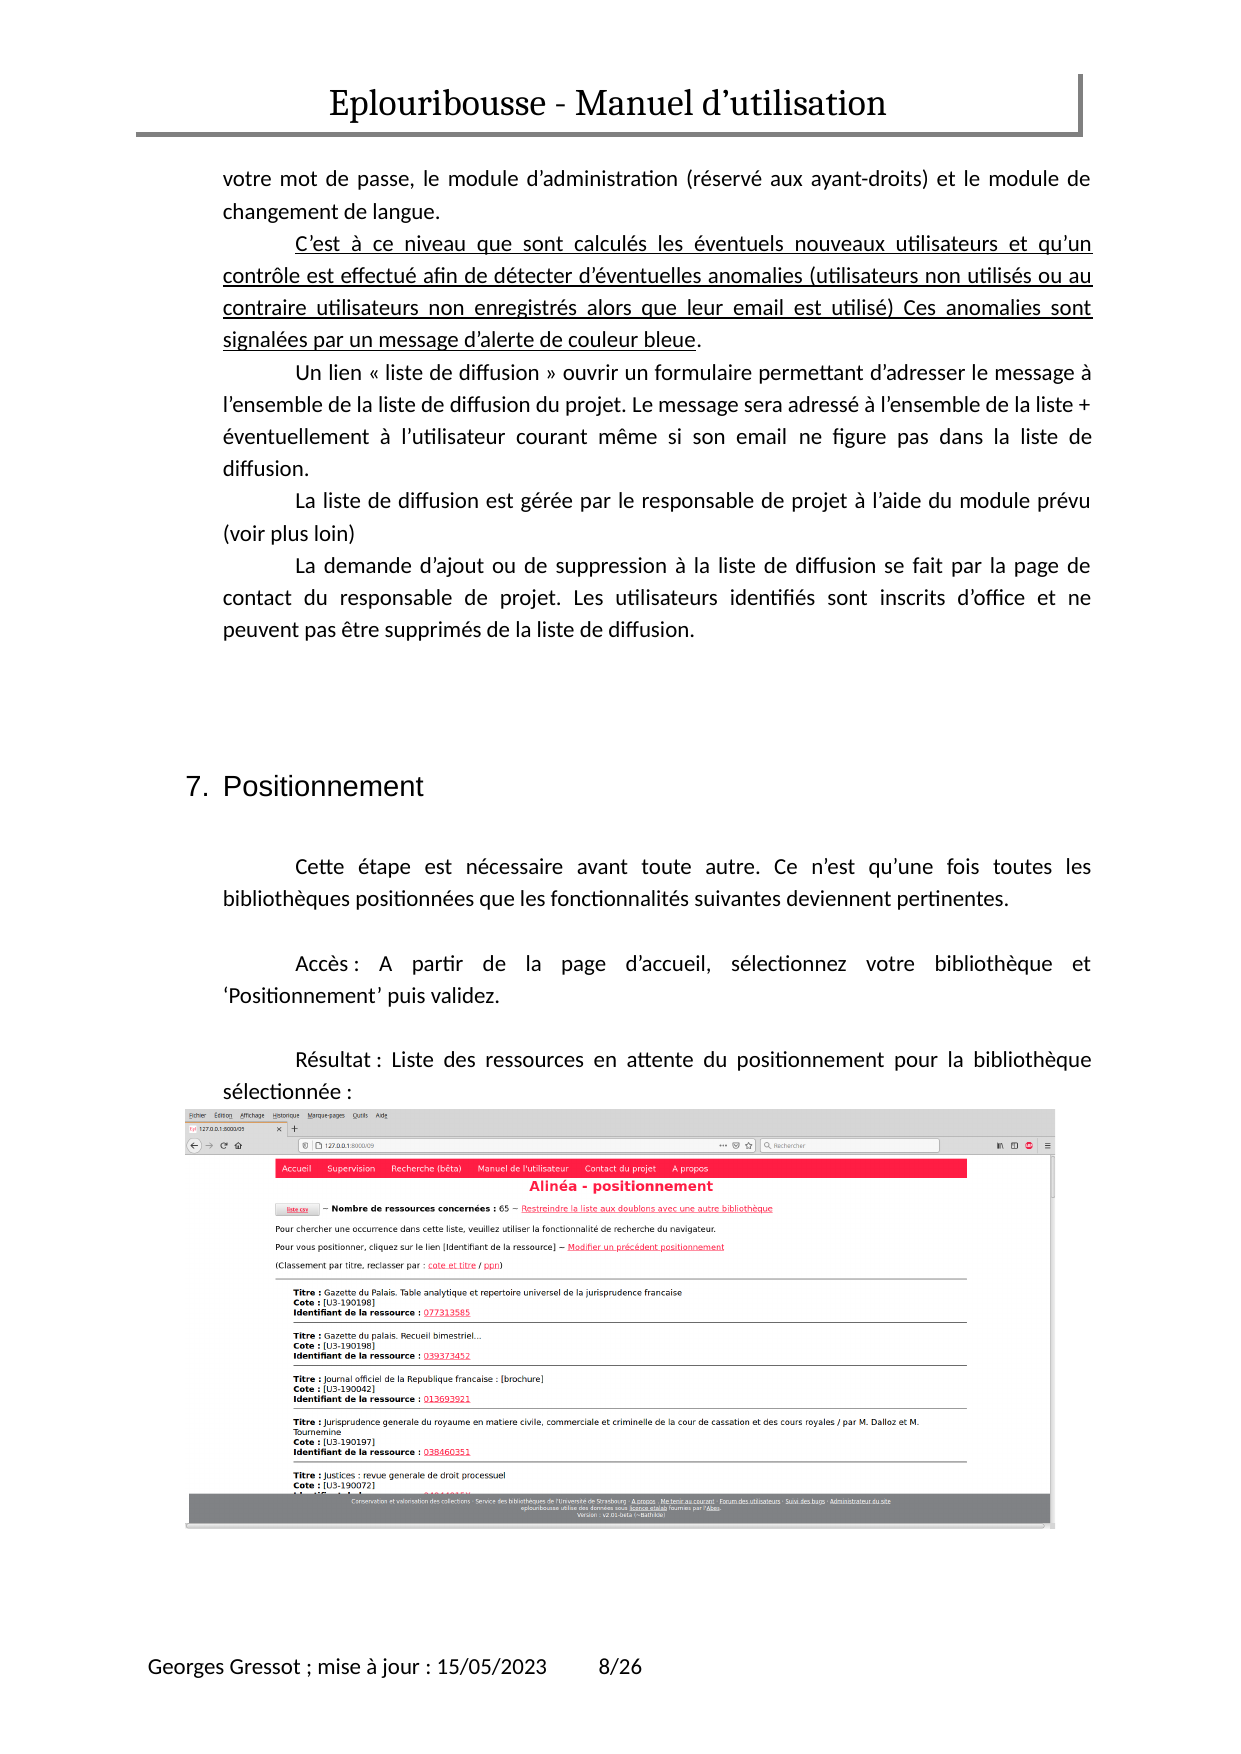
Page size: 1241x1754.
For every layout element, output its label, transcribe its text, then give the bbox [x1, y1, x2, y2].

list votre mot de passe, le module d’administration (réservé aux ayant-droits) et le module de changement de langue. [223, 164, 1093, 225]
list Cette étape est nécessaire avant toute autre. Ce n’est qu’une fois toutes les bibliothèques positionnées que les fonctionnalités suivantes deviennent pertinentes. [223, 852, 1093, 912]
list Résultat : Liste des ressources en attente du positionnement pour la bibliothèque sélectionnée : [223, 1045, 1093, 1106]
list La liste de diffusion est gérée par le responsable de projet à l’aide du module prévu (voir plus loin) [223, 486, 1093, 547]
list signalées par un message d’alerte de couleur bleue. [223, 319, 1093, 353]
list La demande d’ajout ou de suppression à la liste de diffusion se fait par la page de contact du responsable de projet. Les utilisateurs identifiés sont inscrits d’office et ne peuvent pas être supprimés de la liste de diffusion. [223, 551, 1093, 643]
list C’est à ce niveau que sont calculés les éventuels nouveaux utilisateurs et qu’un contrôle est effectué afin de détecter d’éventuelles anomalies (utilisateurs non utilisés ou au [223, 229, 1093, 285]
picture [185, 1109, 1055, 1529]
list Un lien « liste de diffusion » ouvrir un formulaire permettant d’adresser le message à l’ensemble de la liste de diffusion du projet. Le message sera adressé à l’ensemble de la liste + éventuellement à l’utilisateur courant même si son email ne figure pas dans la liste de diffusion. [223, 358, 1093, 482]
list contraire utilisateurs non enregistrés alors que leur email est utilisé) Ces anomalies sont [223, 287, 1093, 317]
list Accès : A partir de la page d’accueil, sélectionnez votre bibliothèque et ‘Positionnement’ puis validez. [223, 949, 1093, 1009]
subtitle Positionnement [185, 769, 1093, 802]
